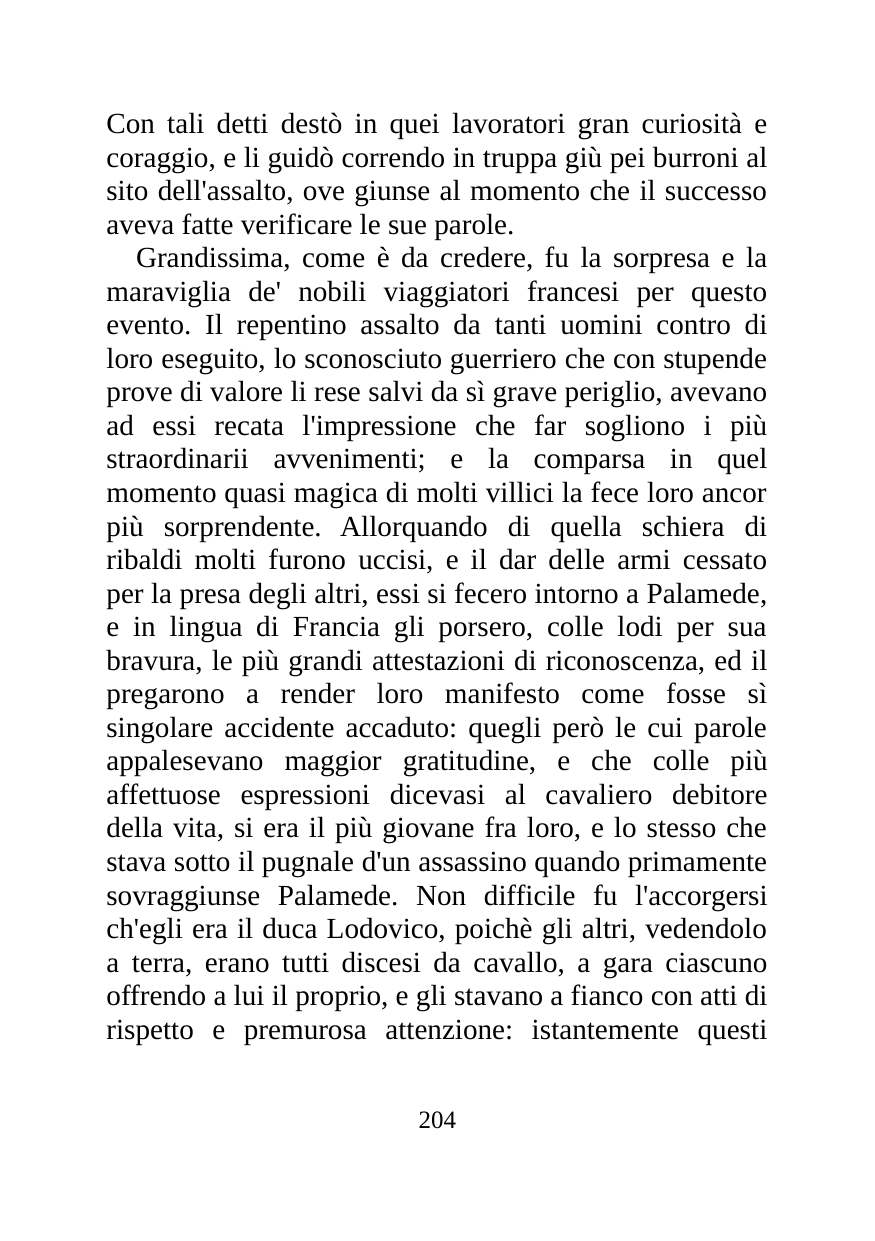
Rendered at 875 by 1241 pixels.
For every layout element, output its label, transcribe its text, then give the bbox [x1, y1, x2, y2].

text Con tali detti destò in quei lavoratori gran curiosità e coraggio, e li guidò correndo in truppa giù pei burroni al sito dell'assalto, ove giunse al momento che il successo aveva fatte verificare le sue parole. [106, 106, 768, 240]
text Grandissima, come è da credere, fu la sorpresa e la maraviglia de' nobili viaggiatori francesi per questo evento. Il repentino assalto da tanti uomini contro di loro eseguito, lo sconosciuto guerriero che con stupende prove di valore li rese salvi da sì grave periglio, avevano ad essi recata l'impressione che far sogliono i più straordinarii avvenimenti; e la comparsa in quel momento quasi magica di molti villici la fece loro ancor più sorprendente. Allorquando di quella schiera di ribaldi molti furono uccisi, e il dar delle armi cessato per la presa degli altri, essi si fecero intorno a Palamede, e in lingua di Francia gli porsero, colle lodi per sua bravura, le più grandi attestazioni di riconoscenza, ed il pregarono a render loro manifesto come fosse sì singolare accidente accaduto: quegli però le cui parole appalesevano maggior gratitudine, e che colle più affettuose espressioni dicevasi al cavaliero debitore della vita, si era il più giovane fra loro, e lo stesso che stava sotto il pugnale d'un assassino quando primamente sovraggiunse Palamede. Non difficile fu l'accorgersi ch'egli era il duca Lodovico, poichè gli altri, vedendolo a terra, erano tutti discesi da cavallo, a gara ciascuno offrendo a lui il proprio, e gli stavano a fianco con atti di rispetto e premurosa attenzione: istantemente questi [106, 240, 768, 1045]
